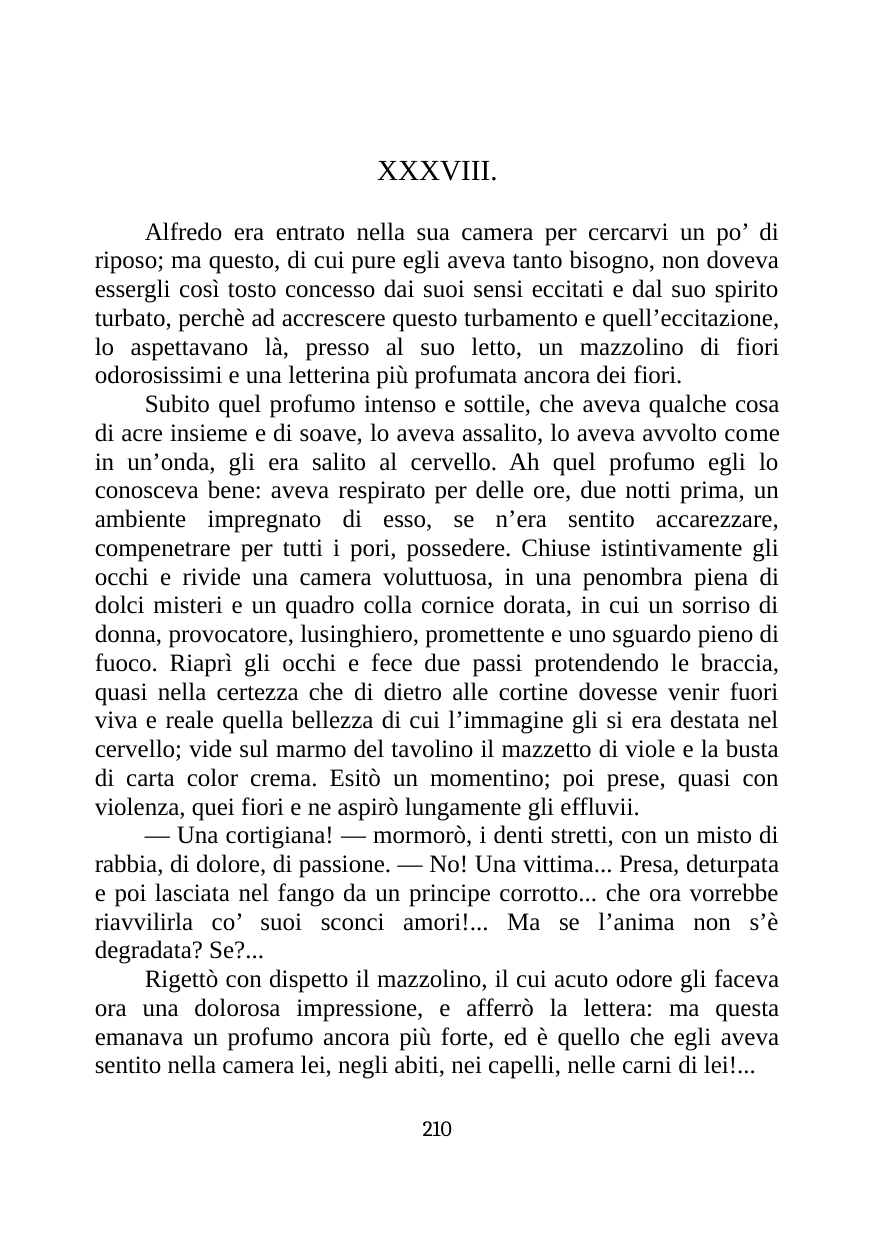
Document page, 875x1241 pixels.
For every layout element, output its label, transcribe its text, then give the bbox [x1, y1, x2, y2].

subtitle XXXVIII. [94, 153, 779, 187]
text Subito quel profumo intenso e sottile, che aveva qualche cosa di acre insieme e di soave, lo aveva assalito, lo aveva avvolto come in un’onda, gli era salito al cervello. Ah quel profumo egli lo conosceva bene: aveva respirato per delle ore, due notti prima, un ambiente impregnato di esso, se n’era sentito accarezzare, compenetrare per tutti i pori, possedere. Chiuse istintivamente gli occhi e rivide una camera voluttuosa, in una penombra piena di dolci misteri e un quadro colla cornice dorata, in cui un sorriso di donna, provocatore, lusinghiero, promettente e uno sguardo pieno di fuoco. Riaprì gli occhi e fece due passi protendendo le braccia, quasi nella certezza che di dietro alle cortine dovesse venir fuori viva e reale quella bellezza di cui l’immagine gli si era destata nel cervello; vide sul marmo del tavolino il mazzetto di viole e la busta di carta color crema. Esitò un momentino; poi prese, quasi con violenza, quei fiori e ne aspirò lungamente gli effluvii. [94, 389, 779, 820]
text Rigettò con dispetto il mazzolino, il cui acuto odore gli faceva ora una dolorosa impressione, e afferrò la lettera: ma questa emanava un profumo ancora più forte, ed è quello che egli aveva sentito nella camera lei, negli abiti, nei capelli, nelle carni di lei!... [94, 964, 779, 1079]
text — Una cortigiana! — mormorò, i denti stretti, con un misto di rabbia, di dolore, di passione. — No! Una vittima... Presa, deturpata e poi lasciata nel fango da un principe corrotto... che ora vorrebbe riavvilirla co’ suoi sconci amori!... Ma se l’anima non s’è degradata? Se?... [94, 820, 779, 964]
text Alfredo era entrato nella sua camera per cercarvi un po’ di riposo; ma questo, di cui pure egli aveva tanto bisogno, non doveva essergli così tosto concesso dai suoi sensi eccitati e dal suo spirito turbato, perchè ad accrescere questo turbamento e quell’eccitazione, lo aspettavano là, presso al suo letto, un mazzolino di fiori odorosissimi e una letterina più profumata ancora dei fiori. [94, 217, 779, 389]
